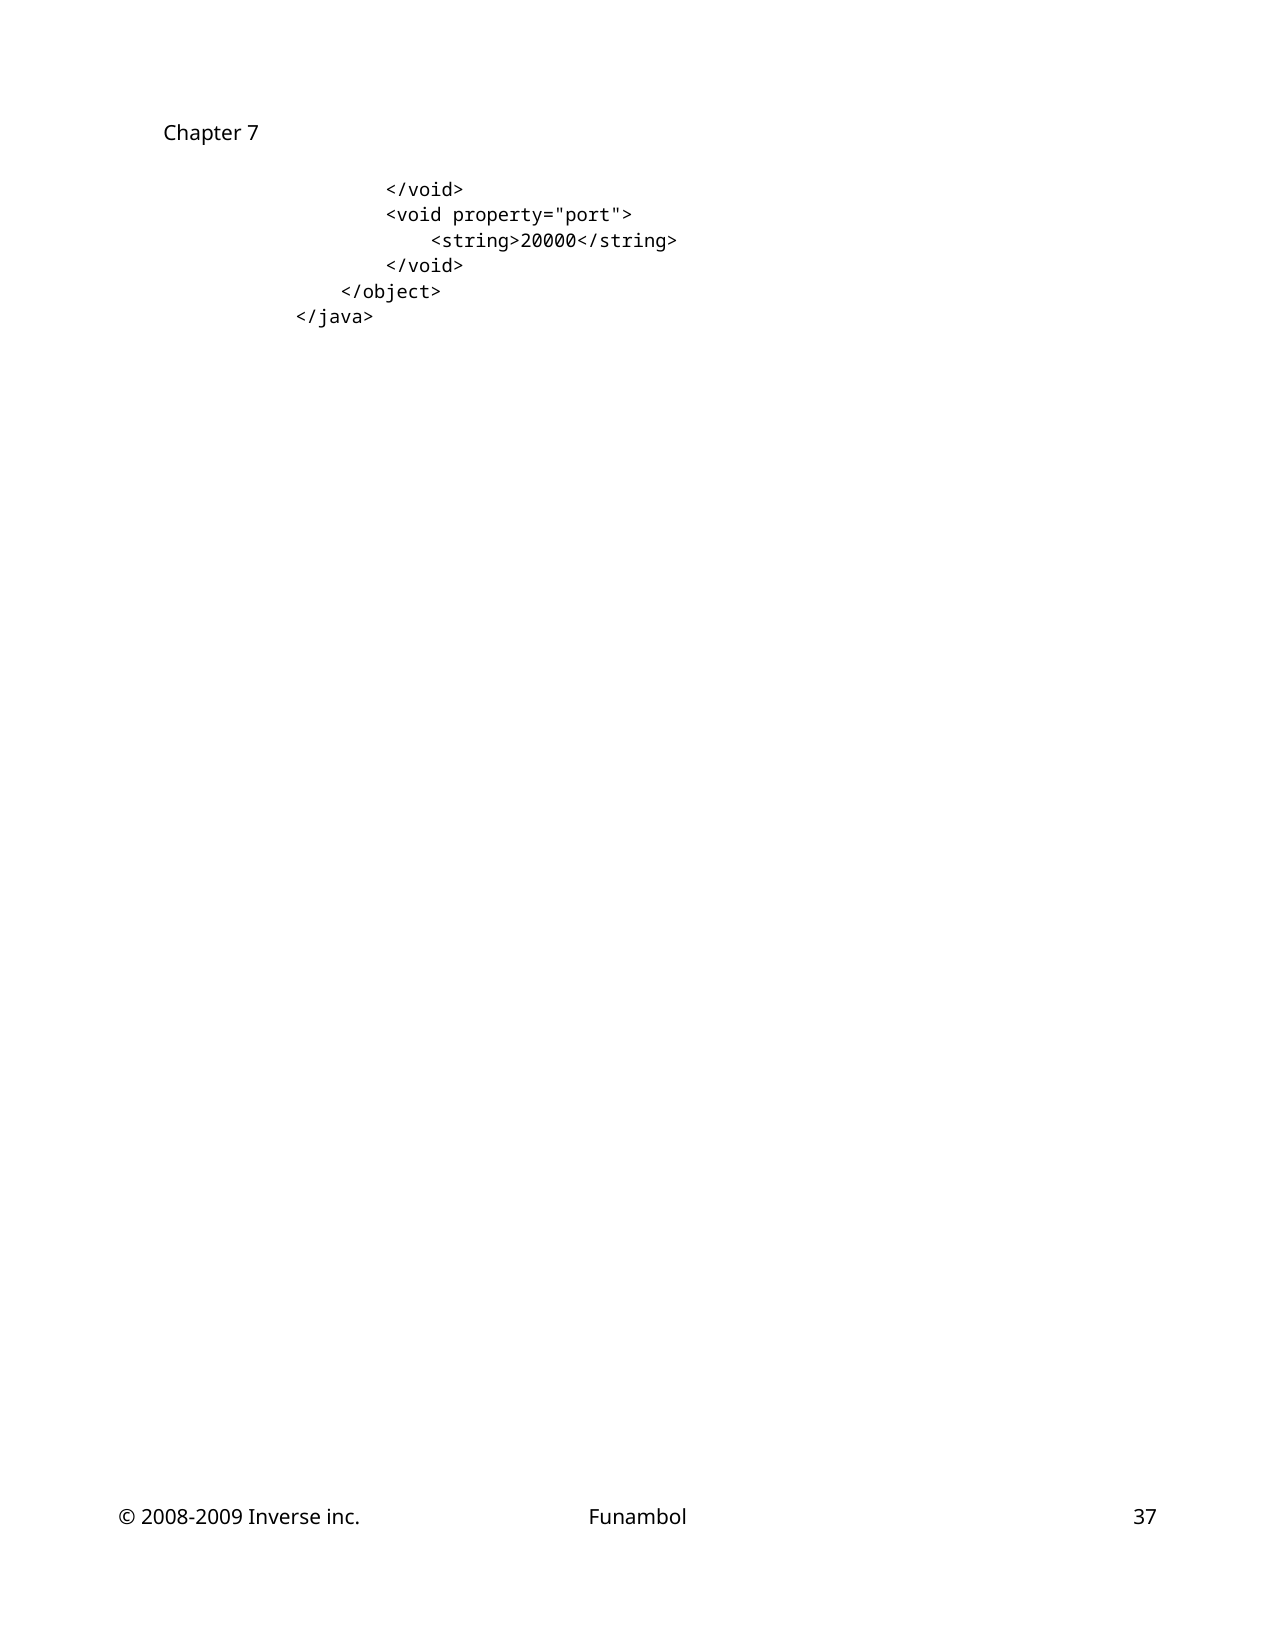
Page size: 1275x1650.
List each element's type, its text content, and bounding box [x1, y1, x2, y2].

text </java> [295, 304, 1157, 329]
text </object> [295, 278, 1157, 304]
text </void> [295, 176, 1157, 202]
text <string>20000</string> [295, 227, 1157, 253]
text <void property="port"> [295, 202, 1157, 227]
text </void> [295, 253, 1157, 278]
